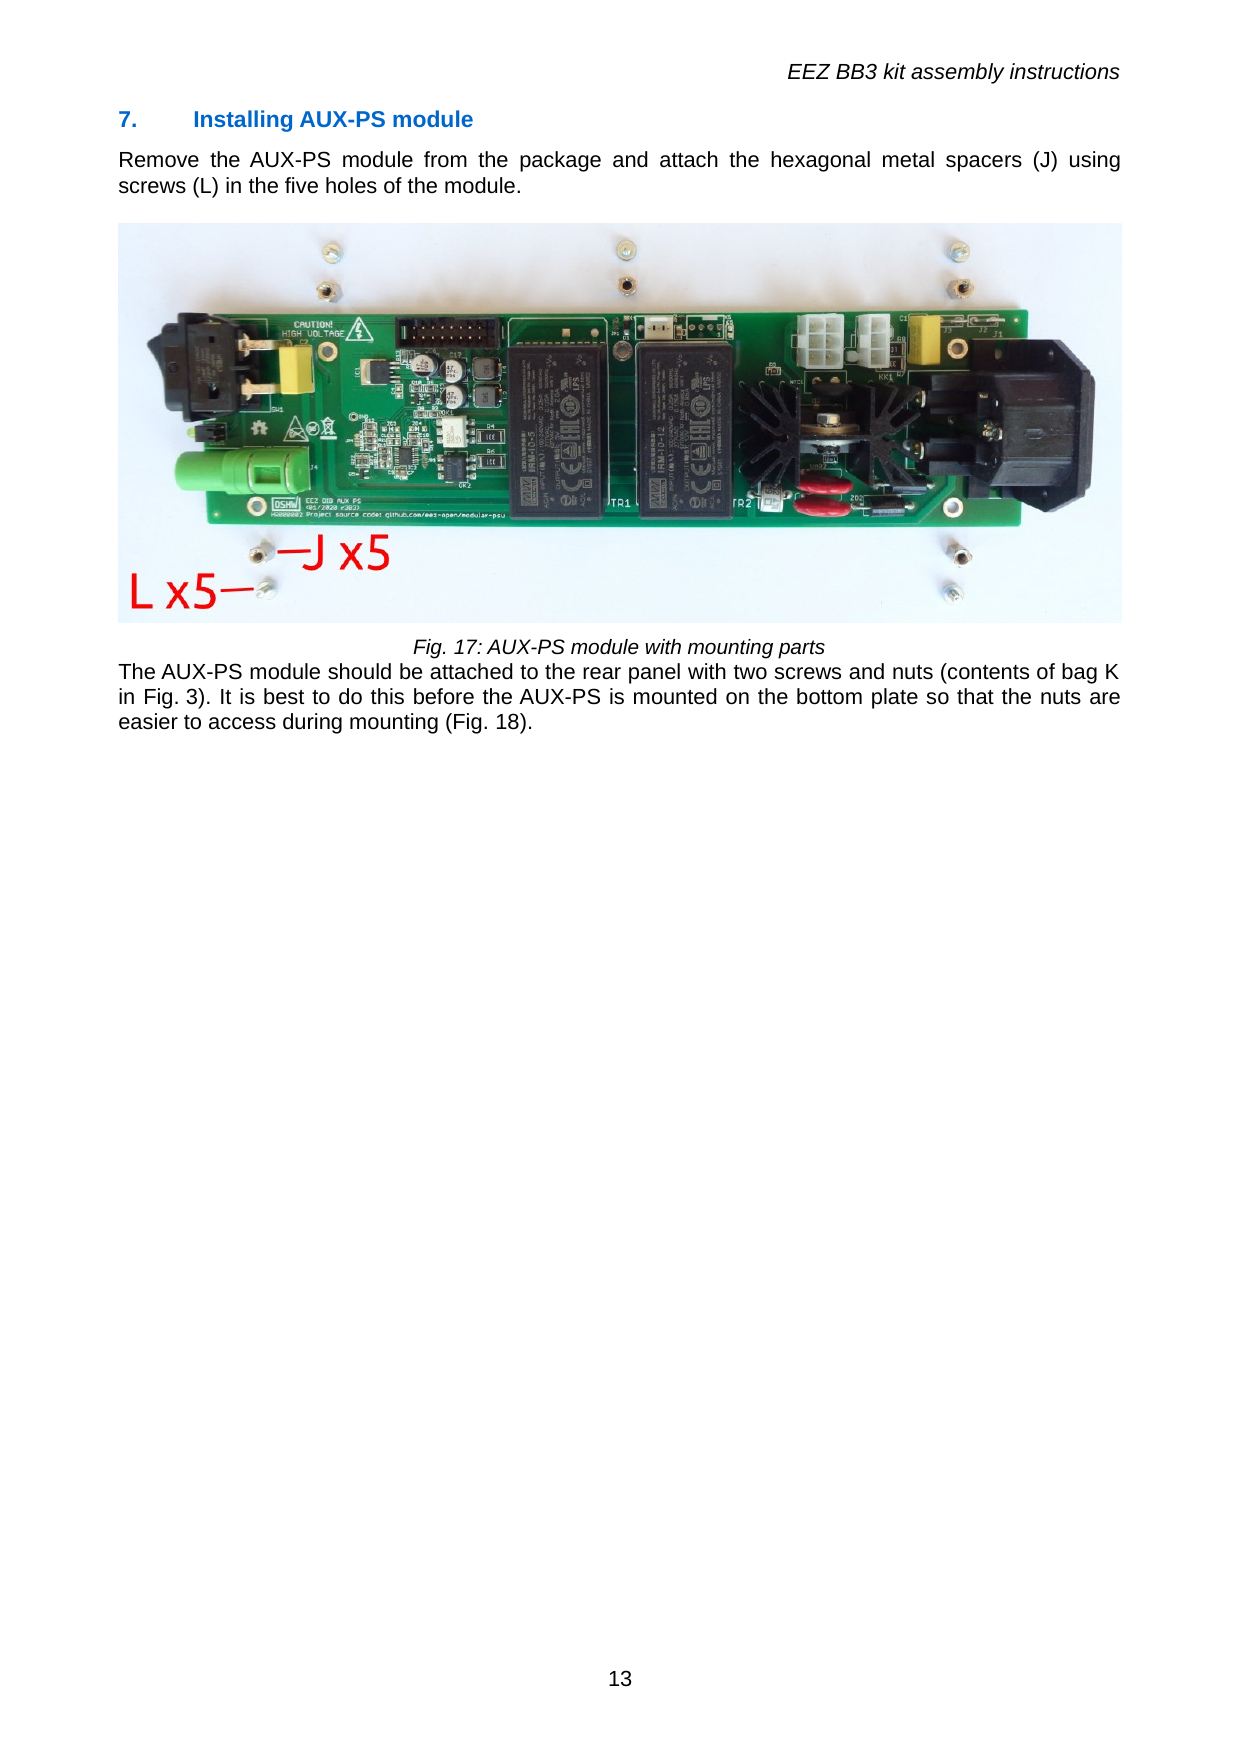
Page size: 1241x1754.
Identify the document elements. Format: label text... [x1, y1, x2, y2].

picture [118, 223, 1123, 623]
text Fig. 17: AUX-PS module with mounting parts [118, 623, 1122, 659]
subtitle Installing AUX-PS module [118, 106, 1122, 133]
text The AUX-PS module should be attached to the rear panel with two screws and nuts (contents of bag K in Fig. 3). It is best to do this before the AUX-PS is mounted on the bottom plate so that the nuts are easier to access during mounting (Fig. 18). [118, 659, 1122, 734]
text Remove the AUX-PS module from the package and attach the hexagonal metal spacers (J) using screws (L) in the five holes of the module. [118, 147, 1122, 198]
